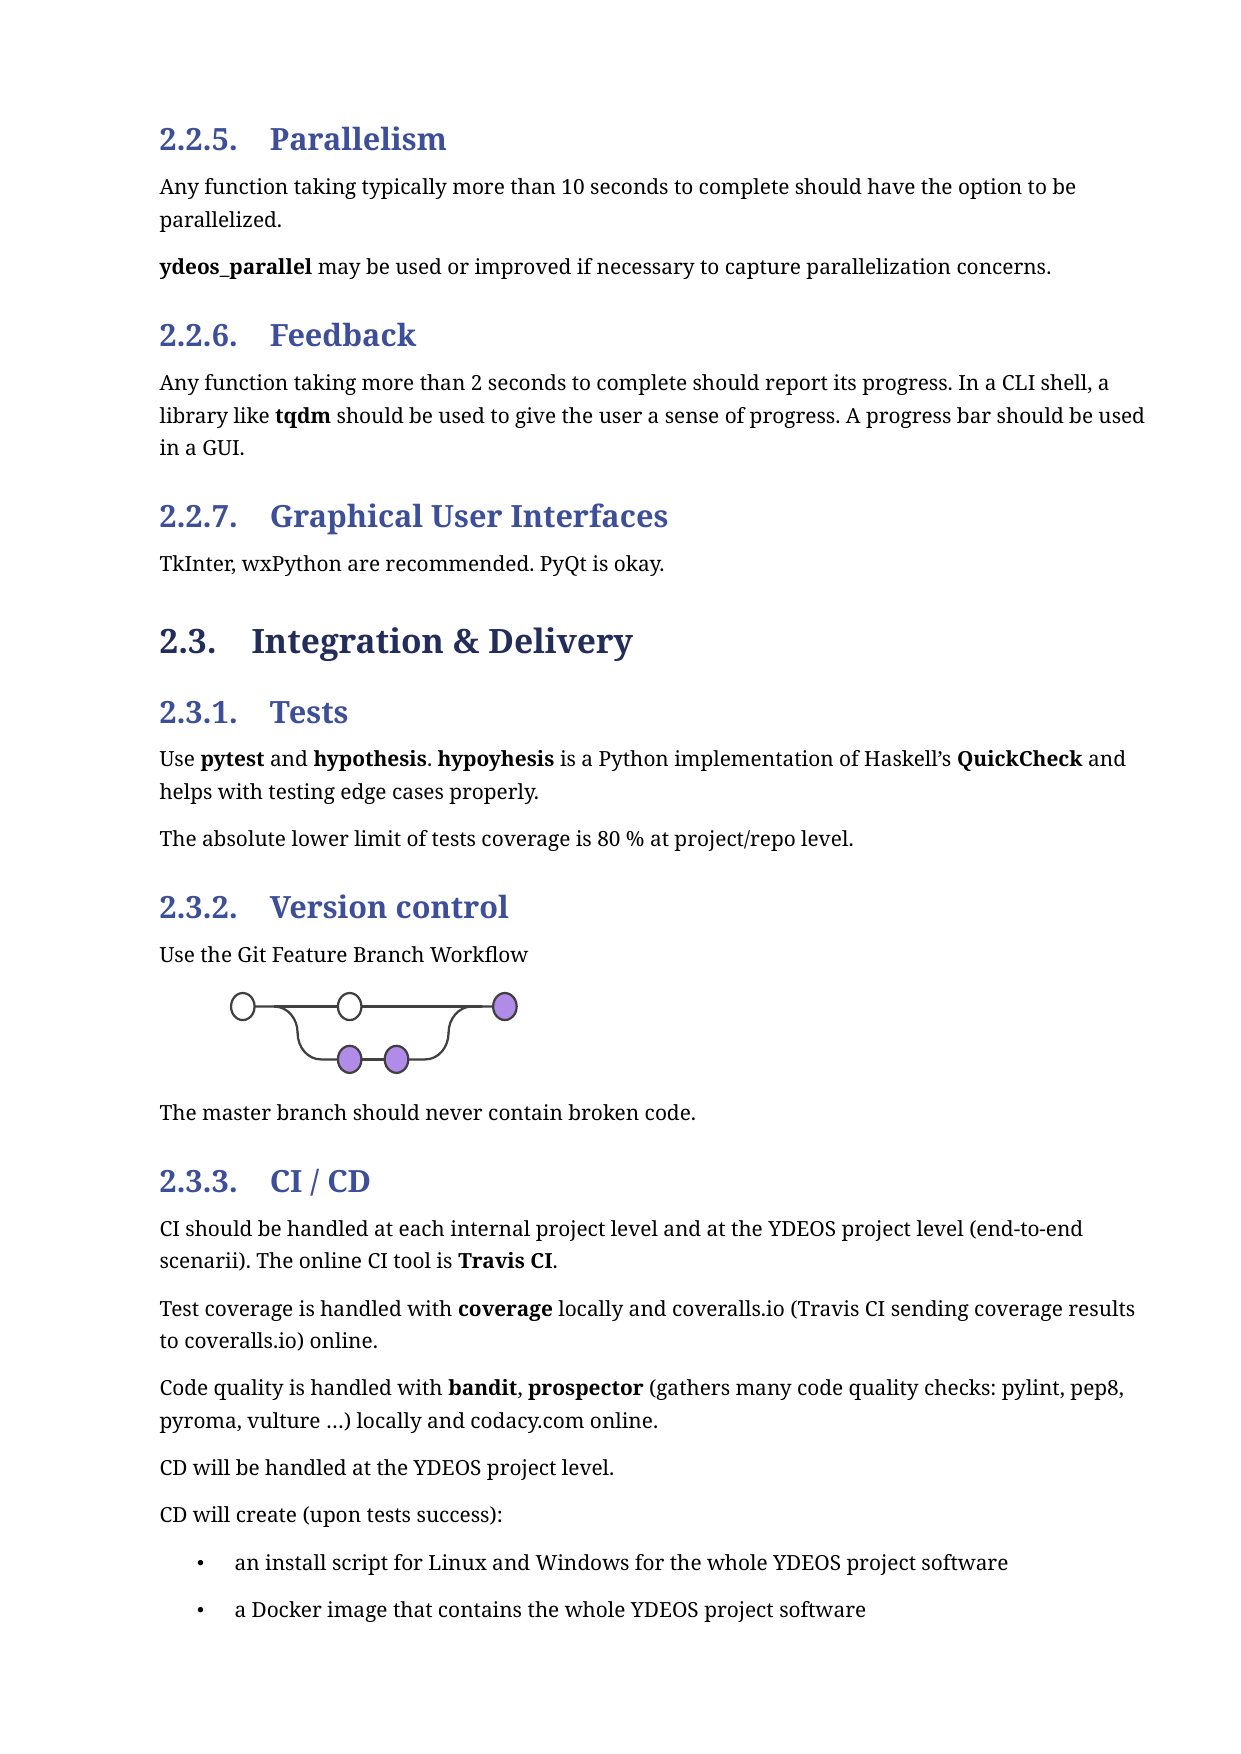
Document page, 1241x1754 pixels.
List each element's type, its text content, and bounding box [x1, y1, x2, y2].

text Code quality is handled with bandit, prospector (gathers many code quality checks: pylint, pep8, pyroma, vulture …) locally and codacy.com online. [159, 1373, 1153, 1434]
text The absolute lower limit of tests coverage is 80 % at project/repo level. [159, 824, 1153, 853]
text TkInter, wxPython are recommended. PyQt is okay. [159, 549, 1153, 578]
text Use the Git Feature Branch Workflow [159, 940, 1153, 969]
text CI should be handled at each internal project level and at the YDEOS project level (end-to-end scenarii). The online CI tool is Travis CI. [159, 1214, 1153, 1275]
text CD will be handled at the YDEOS project level. [159, 1453, 1153, 1482]
text CD will create (upon tests success): [159, 1500, 1153, 1529]
subtitle 2.2.7. Graphical User Interfaces [159, 495, 1153, 537]
list a Docker image that contains the whole YDEOS project software [197, 1595, 1153, 1623]
text Any function taking typically more than 10 seconds to complete should have the option to be parallelized. [159, 172, 1153, 233]
list an install script for Linux and Windows for the whole YDEOS project software [197, 1548, 1153, 1576]
text ydeos_parallel may be used or improved if necessary to capture parallelization concerns. [159, 252, 1153, 281]
subtitle 2.2.6. Feedback [159, 314, 1153, 356]
subtitle 2.2.5. Parallelism [159, 118, 1153, 160]
subtitle 2.3. Integration & Delivery [159, 617, 1153, 663]
text The master branch should never contain broken code. [159, 1098, 1153, 1126]
text Any function taking more than 2 seconds to complete should report its progress. In a CLI shell, a library like tqdm should be used to give the user a sense of progress. A progress bar should be used in a GUI. [159, 368, 1153, 462]
subtitle 2.3.3. CI / CD [159, 1159, 1153, 1201]
subtitle 2.3.1. Tests [159, 690, 1153, 732]
subtitle 2.3.2. Version control [159, 886, 1153, 928]
text Use pytest and hypothesis. hypoyhesis is a Python implementation of Haskell’s QuickCheck and helps with testing edge cases properly. [159, 744, 1153, 806]
text Test coverage is handled with coverage locally and coveralls.io (Travis CI sending coverage results to coveralls.io) online. [159, 1294, 1153, 1355]
